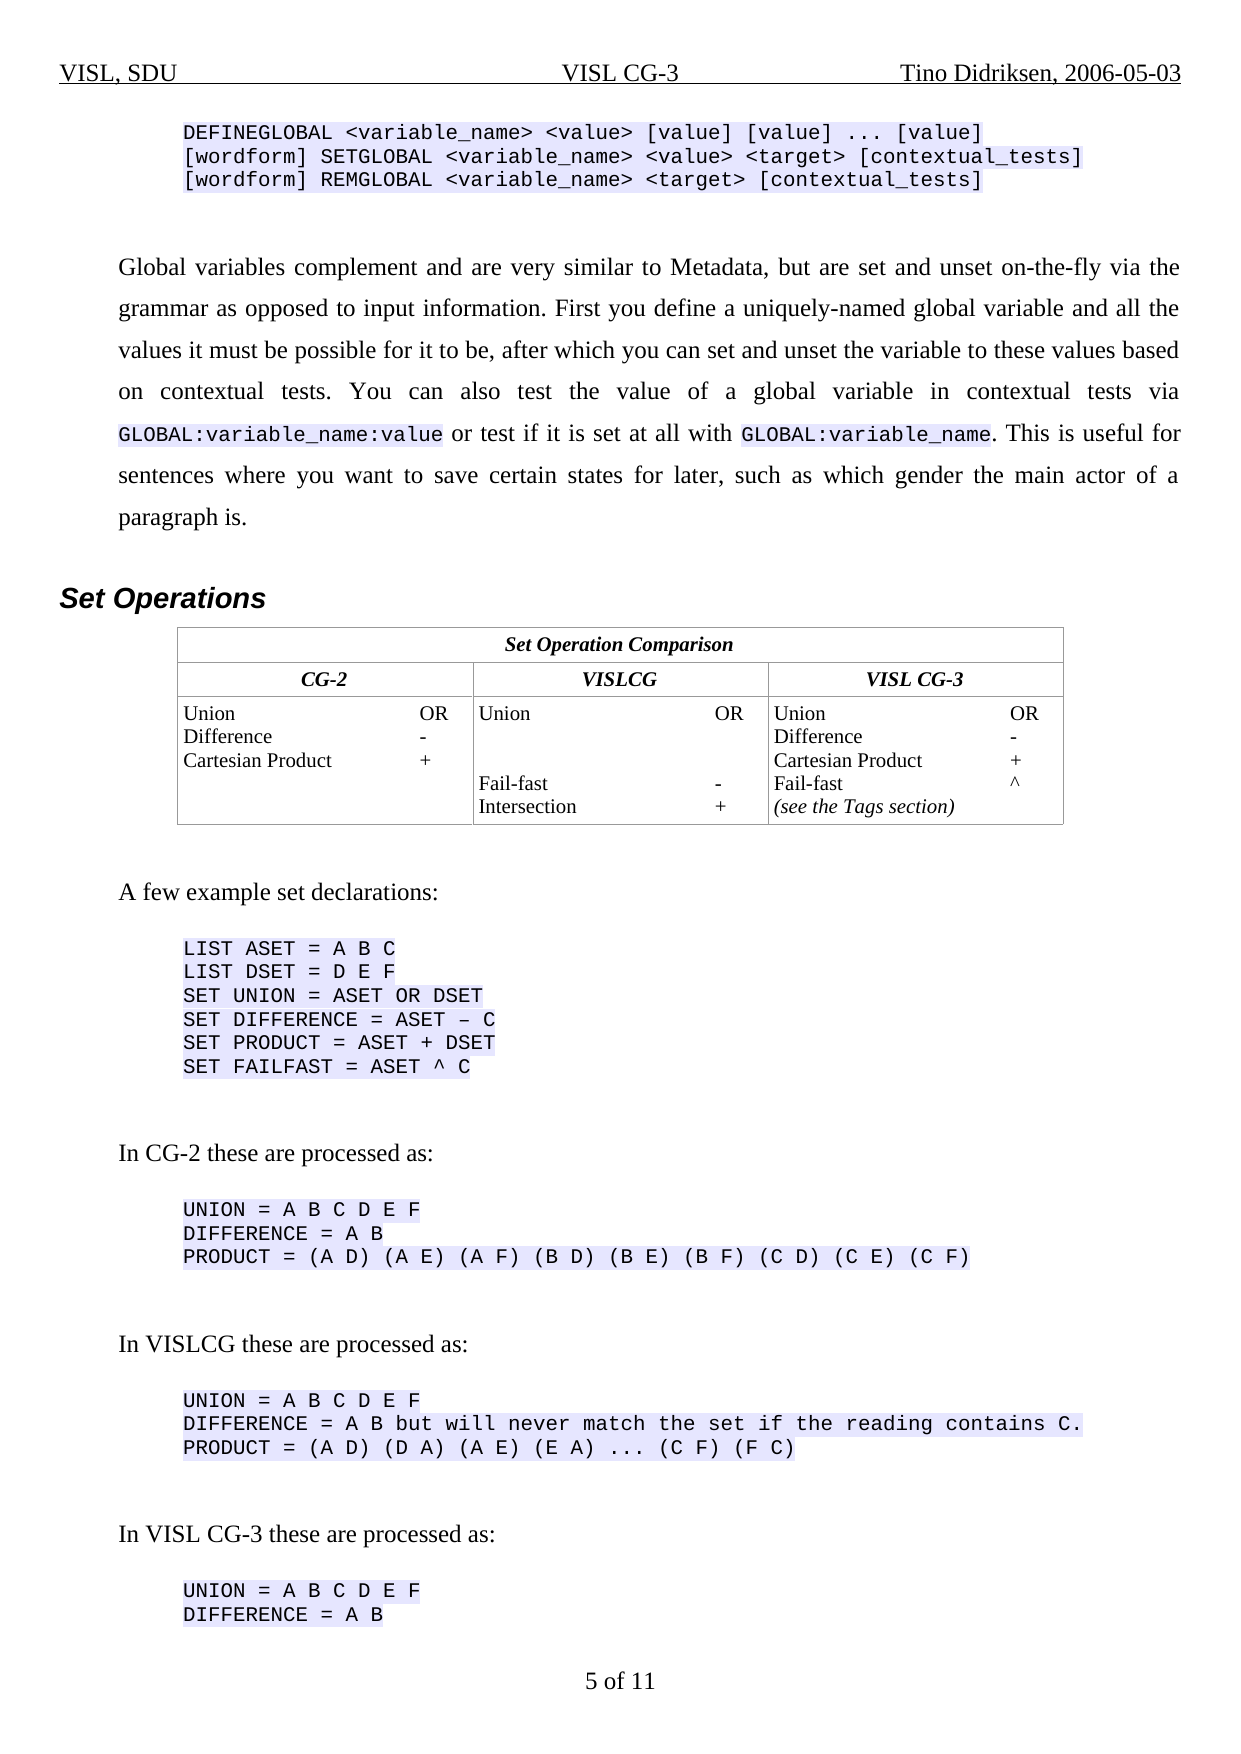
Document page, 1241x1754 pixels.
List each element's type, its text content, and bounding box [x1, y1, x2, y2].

table_header UNION = A B C D E F DIFFERENCE = A B PRODUCT = (A D) (A E) (A F) (B D) (B E) (B F) (C D) (C E) (C F) [177, 1193, 1094, 1276]
table_header Set Operation Comparison [178, 628, 1063, 662]
text In VISLCG these are processed as: [118, 1330, 1181, 1357]
table_cell Union OR Fail-fast - Intersection + [474, 697, 768, 824]
table_cell VISLCG [474, 663, 768, 696]
text In VISL CG-3 these are processed as: [118, 1520, 1181, 1548]
table_cell VISL CG-3 [769, 663, 1063, 696]
table_header UNION = A B C D E F DIFFERENCE = A B [177, 1574, 1094, 1633]
text A few example set declarations: [118, 878, 1181, 906]
table_cell Union OR Difference - Cartesian Product + Fail-fast ^ (see the Tags section) [769, 697, 1063, 824]
text In CG-2 these are processed as: [118, 1139, 1181, 1167]
table_cell Union OR Difference - Cartesian Product + [178, 697, 472, 824]
subtitle Set Operations [59, 582, 1181, 614]
table_header LIST ASET = A B C LIST DSET = D E F SET UNION = ASET OR DSET SET DIFFERENCE = ASET – C SET PRODUCT = ASET + DSET SET FAILFAST = ASET ^ C [177, 932, 1094, 1085]
text Global variables complement and are very similar to Metadata, but are set and unset on-the-fly via the grammar as opposed to input information. First you define a uniquely-named global variable and all the values it must be possible for it to be, after which you can set and unset the variable to these values based on contextual tests. You can also test the value of a global variable in contextual tests via GLOBAL:variable_name:value or test if it is set at all with GLOBAL:variable_name. This is useful for sentences where you want to save certain states for later, such as which gender the main actor of a paragraph is. [118, 253, 1181, 531]
table_header UNION = A B C D E F DIFFERENCE = A B but will never match the set if the reading contains C. PRODUCT = (A D) (D A) (A E) (E A) ... (C F) (F C) [177, 1384, 1094, 1466]
table_cell CG-2 [178, 663, 472, 696]
table_header DEFINEGLOBAL <variable_name> <value> [value] [value] ... [value] [wordform] SETGLOBAL <variable_name> <value> <target> [contextual_tests] [wordform] REMGLOBAL <variable_name> <target> [contextual_tests] [177, 116, 1094, 199]
